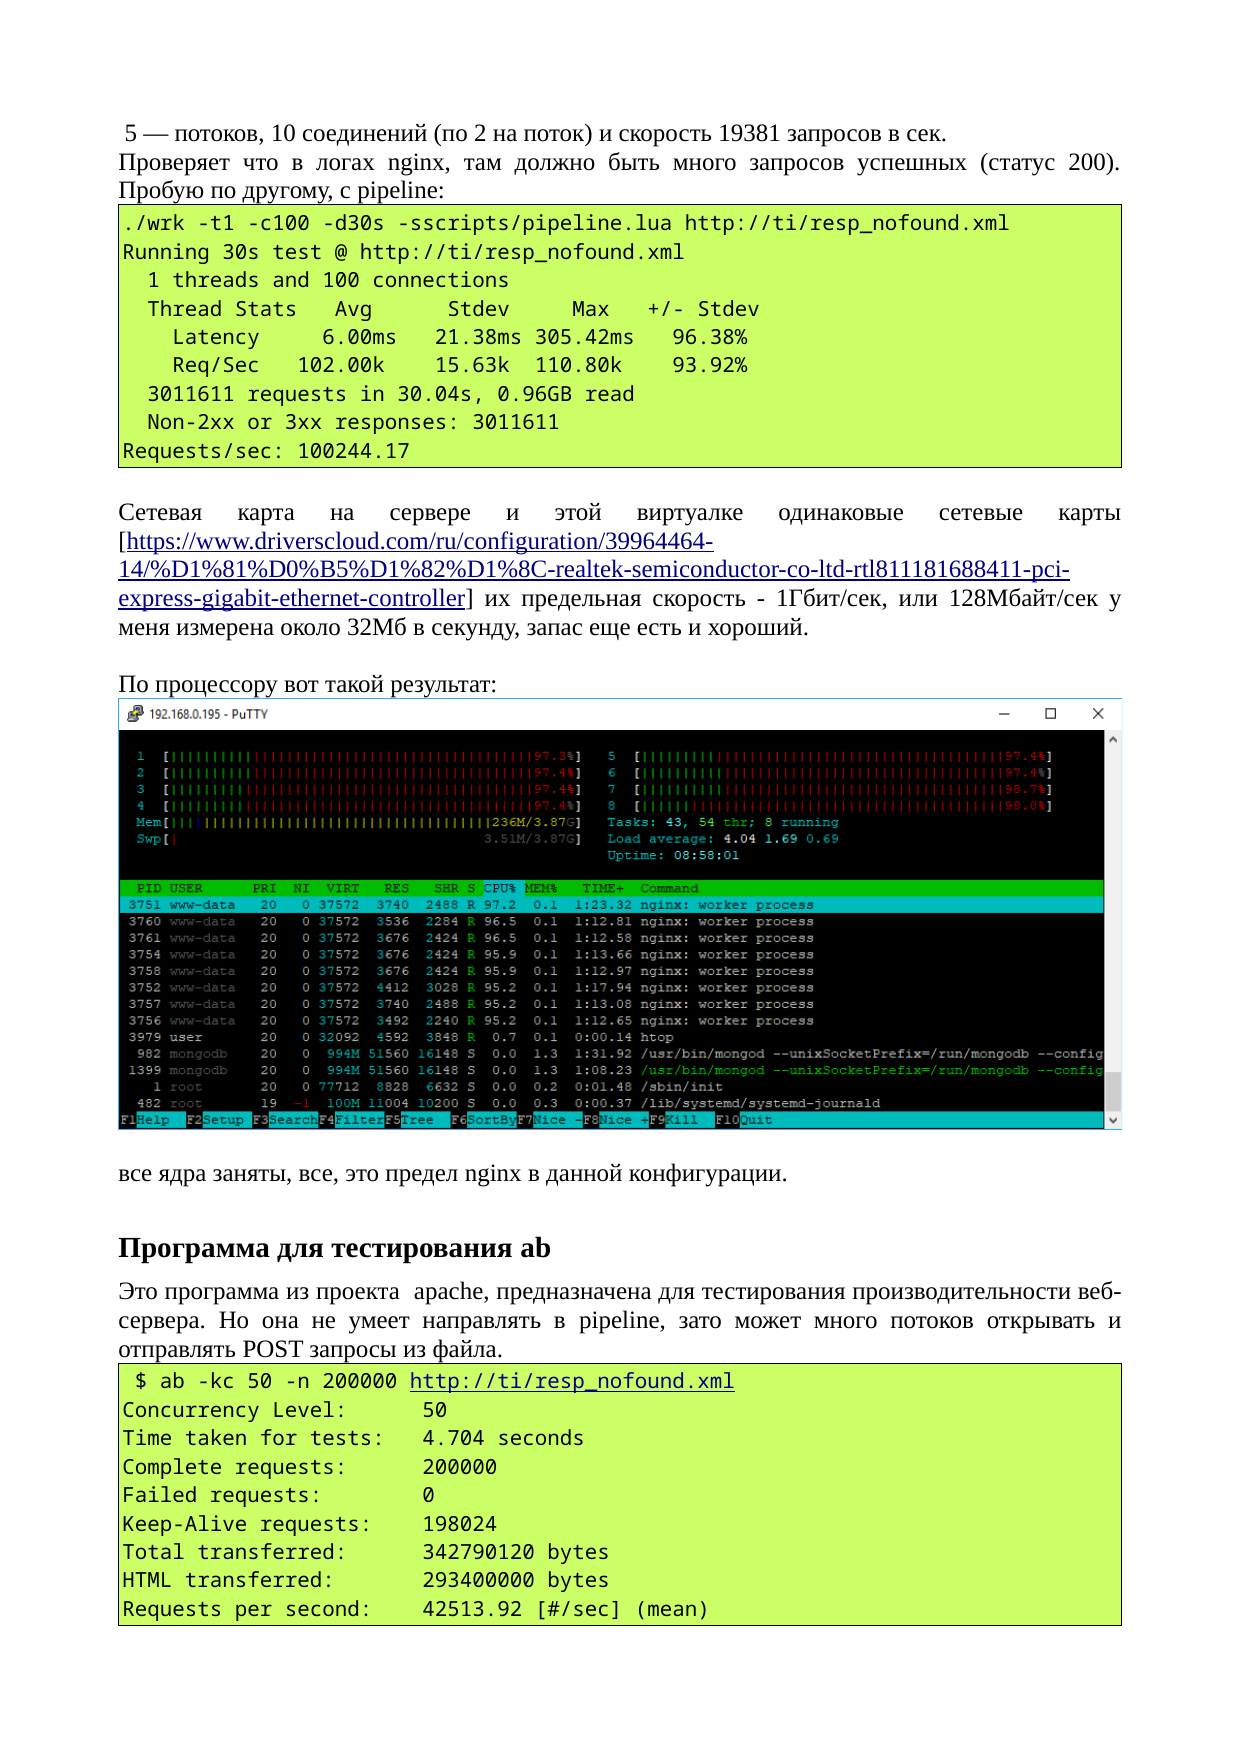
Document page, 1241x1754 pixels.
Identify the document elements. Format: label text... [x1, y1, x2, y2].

text 3011611 requests in 30.04s, 0.96GB read [119, 375, 1121, 403]
text Сетевая карта на сервере и этой виртуалке одинаковые сетевые карты [https://www.driverscloud.com/ru/configuration/39964464-14/%D1%81%D0%B5%D1%82%D1%8C-realtek-semiconductor-co-ltd-rtl811181688411-pci-express-gigabit-ethernet-controller] их предельная скорость - 1Гбит/сек, или 128Мбайт/сек у меня измерена около 32Мб в секунду, запас еще есть и хороший. [118, 497, 1122, 641]
text Thread Stats Avg Stdev Max +/- Stdev [119, 290, 1121, 318]
text $ ab -kc 50 -n 200000 http://ti/resp_nofound.xml [119, 1364, 1121, 1391]
text Keep-Alive requests: 198024 [119, 1505, 1121, 1533]
picture [118, 698, 1123, 1130]
text HTML transferred: 293400000 bytes [119, 1562, 1121, 1590]
text 1 threads and 100 connections [119, 261, 1121, 290]
text Requests/sec: 100244.17 [119, 432, 1121, 467]
text Failed requests: 0 [119, 1476, 1121, 1505]
subtitle Программа для тестирования ab [118, 1230, 1122, 1264]
text Latency 6.00ms 21.38ms 305.42ms 96.38% [119, 318, 1121, 347]
text По процессору вот такой результат: [118, 669, 1122, 698]
text 5 — потоков, 10 соединений (по 2 на поток) и скорость 19381 запросов в сек. [118, 118, 1122, 147]
text Running 30s test @ http://ti/resp_nofound.xml [119, 233, 1121, 261]
text Req/Sec 102.00k 15.63k 110.80k 93.92% [119, 347, 1121, 375]
text все ядра заняты, все, это предел nginx в данной конфигурации. [118, 1158, 1122, 1187]
text Complete requests: 200000 [119, 1448, 1121, 1476]
text Это программа из проекта apache, предназначена для тестирования производительности веб-сервера. Но она не умеет направлять в pipeline, зато может много потоков открывать и отправлять POST запросы из файла. [118, 1276, 1122, 1363]
text Non-2xx or 3xx responses: 3011611 [119, 403, 1121, 432]
text Concurrency Level: 50 [119, 1391, 1121, 1419]
text ./wrk -t1 -c100 -d30s -sscripts/pipeline.lua http://ti/resp_nofound.xml [119, 205, 1121, 233]
text Time taken for tests: 4.704 seconds [119, 1419, 1121, 1448]
text Проверяет что в логах nginx, там должно быть много запросов успешных (статус 200). Пробую по другому, с pipeline: [118, 147, 1122, 204]
text Total transferred: 342790120 bytes [119, 1533, 1121, 1562]
text Requests per second: 42513.92 [#/sec] (mean) [119, 1590, 1121, 1625]
